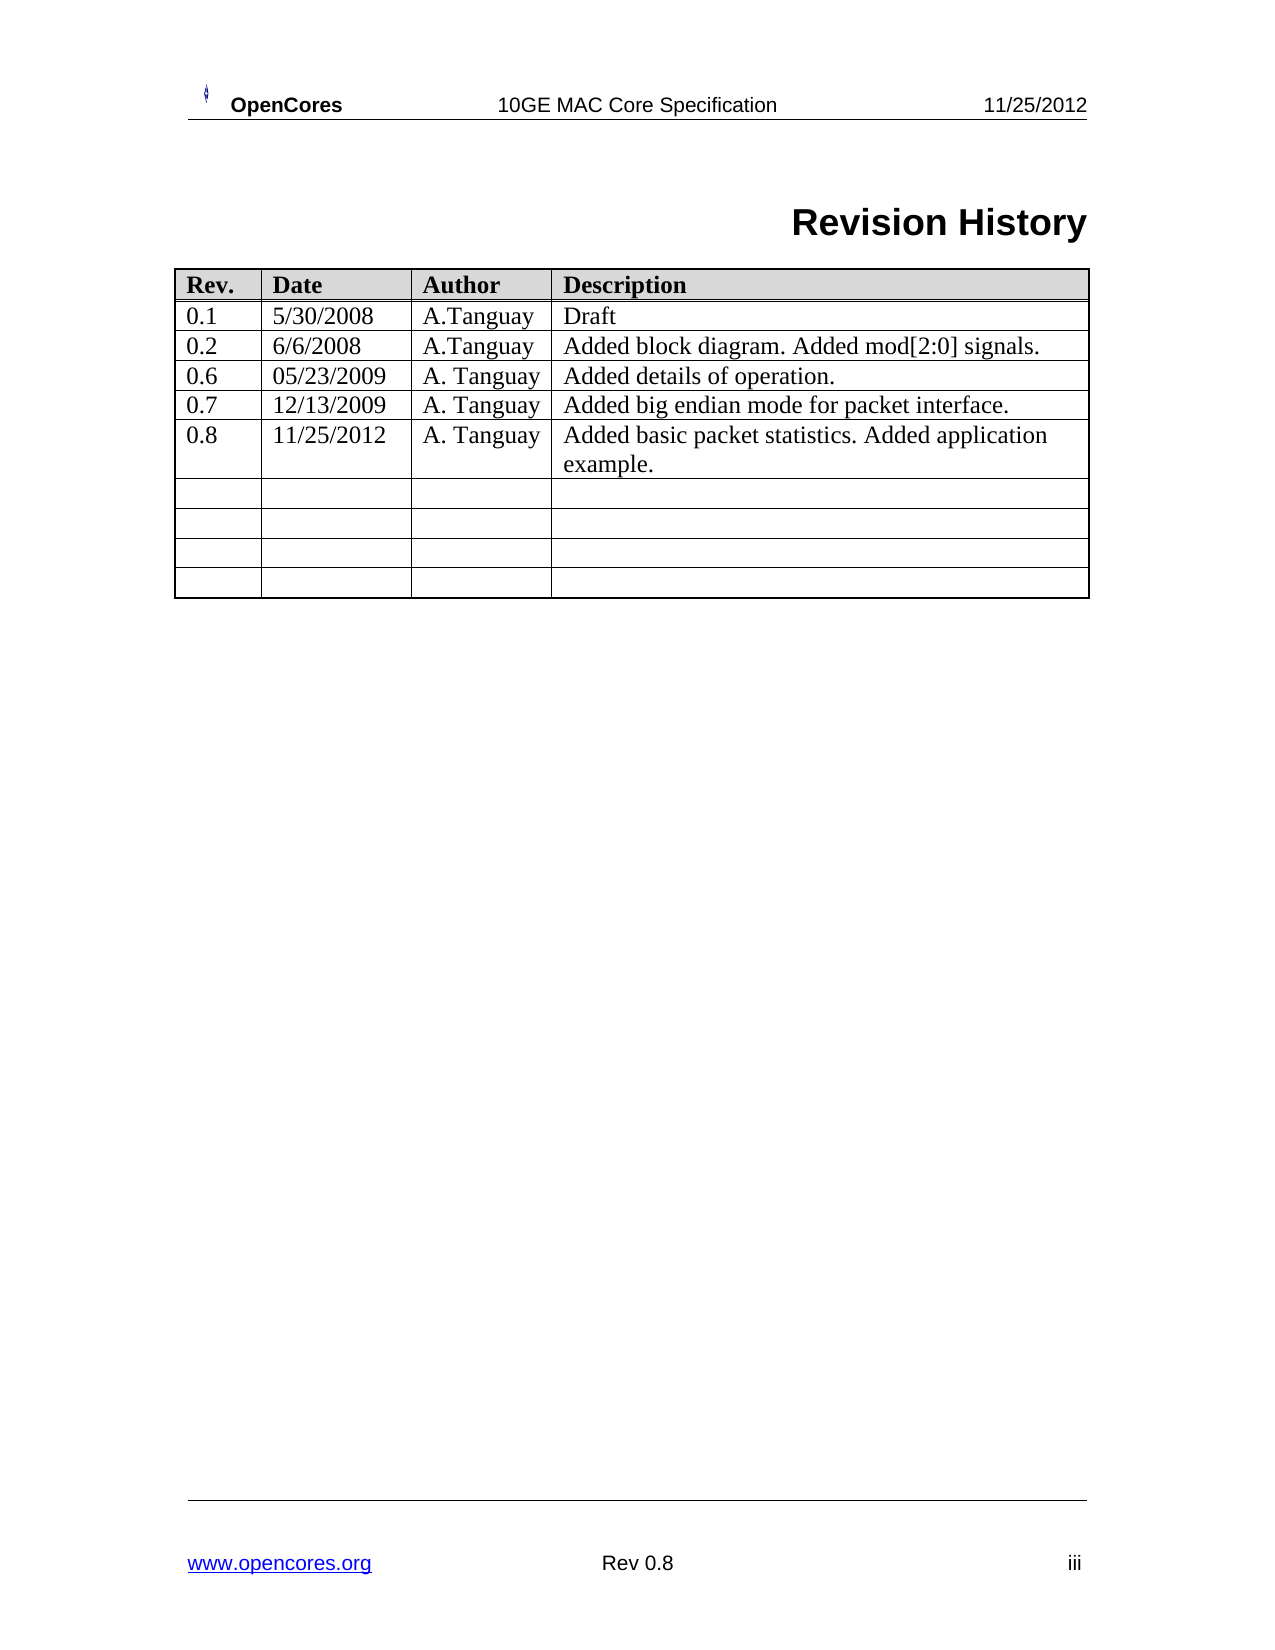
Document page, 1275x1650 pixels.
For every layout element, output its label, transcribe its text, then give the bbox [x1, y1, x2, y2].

table_cell 12/13/2009 [262, 391, 411, 419]
table_cell Added details of operation. [552, 361, 1088, 389]
table_cell 0.8 [176, 420, 261, 478]
text Revision History [188, 200, 1087, 243]
table_cell Draft [552, 302, 1088, 330]
table_cell A. Tanguay [412, 420, 551, 478]
table_cell 5/30/2008 [262, 302, 411, 330]
table_cell [262, 479, 411, 508]
table_cell [176, 539, 261, 567]
table_cell [552, 479, 1088, 508]
table_cell Added basic packet statistics. Added application example. [552, 420, 1088, 478]
table_cell 0.2 [176, 331, 261, 360]
table_cell [412, 539, 551, 567]
table_cell A.Tanguay [412, 331, 551, 360]
table_cell 6/6/2008 [262, 331, 411, 360]
table_cell 11/25/2012 [262, 420, 411, 478]
table_cell [412, 568, 551, 597]
table_header Date [262, 270, 411, 299]
table_cell [262, 509, 411, 537]
table_cell [552, 568, 1088, 597]
table_cell A.Tanguay [412, 302, 551, 330]
table_cell [552, 539, 1088, 567]
table_cell Added big endian mode for packet interface. [552, 391, 1088, 419]
table_cell A. Tanguay [412, 361, 551, 389]
table_cell 0.1 [176, 302, 261, 330]
table_header Author [412, 270, 551, 299]
table_cell 0.7 [176, 391, 261, 419]
table_header Description [552, 270, 1088, 299]
table_cell [262, 568, 411, 597]
table_cell [412, 479, 551, 508]
table_cell 0.6 [176, 361, 261, 389]
table_cell [412, 509, 551, 537]
table_cell 05/23/2009 [262, 361, 411, 389]
table_cell [176, 479, 261, 508]
table_cell A. Tanguay [412, 391, 551, 419]
table_cell Added block diagram. Added mod[2:0] signals. [552, 331, 1088, 360]
table_cell [176, 568, 261, 597]
table_cell [552, 509, 1088, 537]
table_cell [262, 539, 411, 567]
table_cell [176, 509, 261, 537]
table_header Rev. [176, 270, 261, 299]
